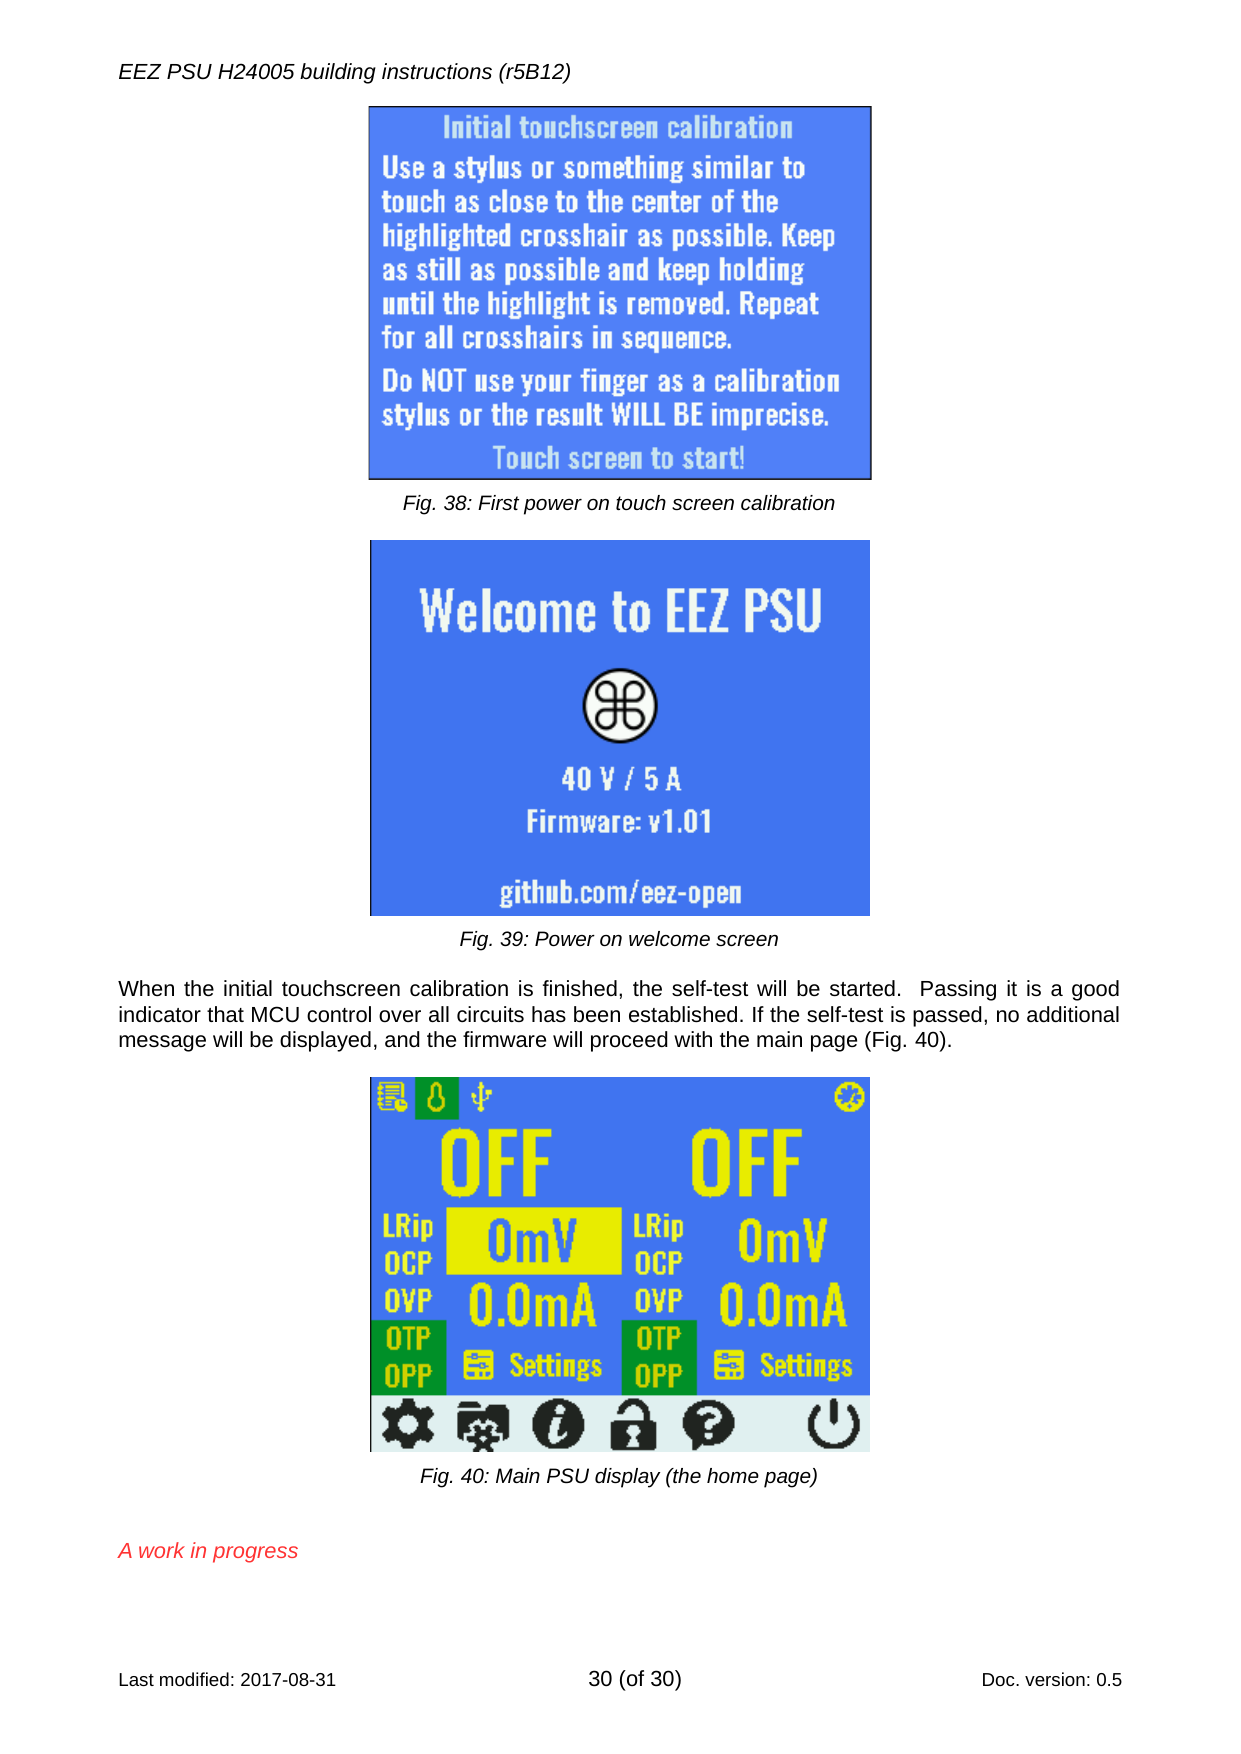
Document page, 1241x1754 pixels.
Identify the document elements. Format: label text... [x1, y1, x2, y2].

picture [368, 106, 872, 480]
text Fig. 40: Main PSU display (the home page) [370, 1452, 870, 1488]
text Fig. 39: Power on welcome screen [370, 916, 870, 951]
text Fig. 38: First power on touch screen calibration [368, 480, 872, 515]
picture [370, 540, 870, 916]
text When the initial touchscreen calibration is finished, the self-test will be started. Passing it is a good indicator that MCU control over all circuits has been established. If the self-test is passed, no additional message will be displayed, and the firmware will proceed with the main page (Fig. 40). [118, 976, 1122, 1052]
text A work in progress [118, 1538, 1122, 1563]
picture [370, 1077, 870, 1452]
